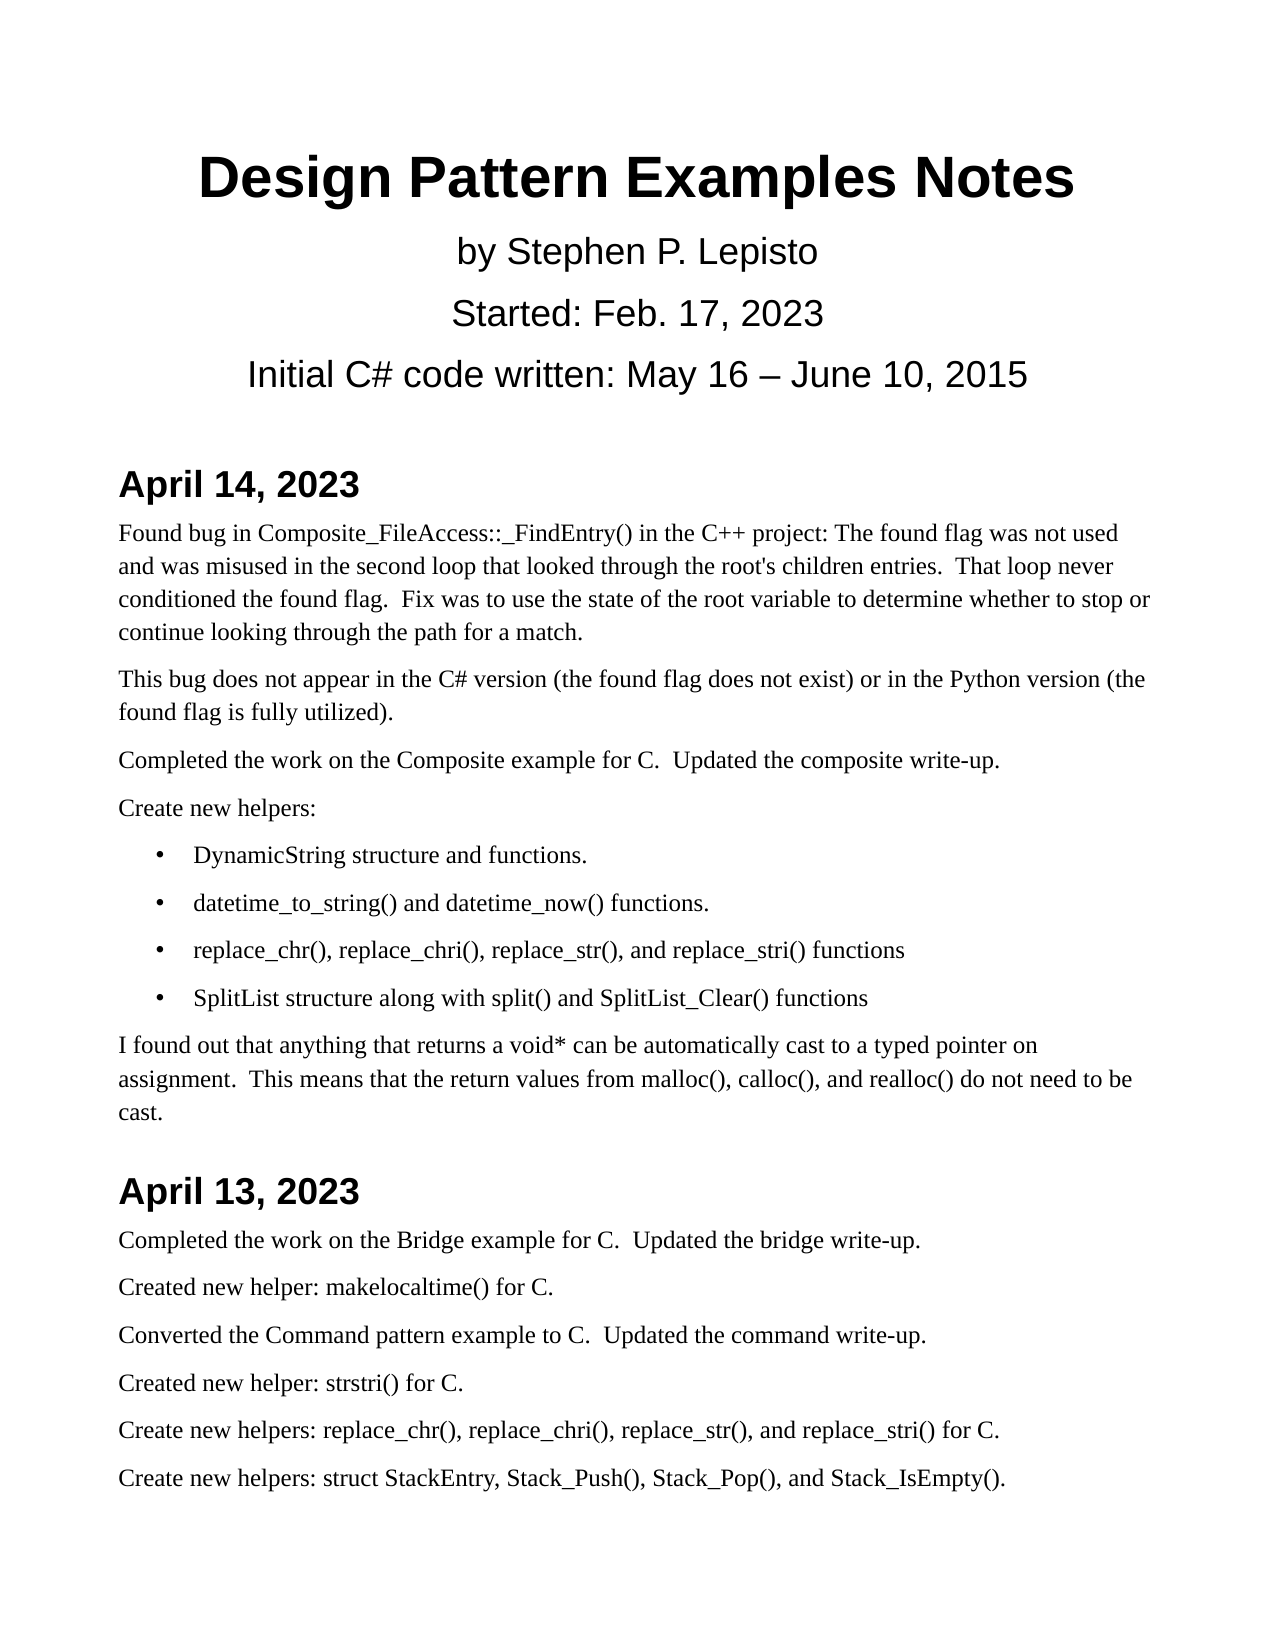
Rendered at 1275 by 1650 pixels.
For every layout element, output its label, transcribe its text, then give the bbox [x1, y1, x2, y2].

text Create new helpers: struct StackEntry, Stack_Push(), Stack_Pop(), and Stack_IsEmpty(). [118, 1463, 1157, 1492]
text Converted the Command pattern example to C. Updated the command write-up. [118, 1320, 1157, 1349]
list SplitList structure along with split() and SplitList_Clear() functions [156, 983, 1157, 1012]
list replace_chr(), replace_chri(), replace_str(), and replace_stri() functions [156, 935, 1157, 964]
subtitle by Stephen P. Lepisto [118, 229, 1157, 272]
text Create new helpers: [118, 793, 1157, 821]
text Create new helpers: replace_chr(), replace_chri(), replace_str(), and replace_stri() for C. [118, 1415, 1157, 1444]
list DynamicString structure and functions. [156, 840, 1157, 869]
subtitle April 13, 2023 [118, 1169, 1157, 1212]
text Found bug in Composite_FileAccess::_FindEntry() in the C++ project: The found flag was not used and was misused in the second loop that looked through the root's children entries. That loop never conditioned the found flag. Fix was to use the state of the root variable to determine whether to stop or continue looking through the path for a match. [118, 518, 1157, 646]
text Completed the work on the Bridge example for C. Updated the bridge write-up. [118, 1225, 1157, 1254]
list datetime_to_string() and datetime_now() functions. [156, 888, 1157, 917]
text Created new helper: strstri() for C. [118, 1368, 1157, 1396]
subtitle Started: Feb. 17, 2023 [118, 291, 1157, 334]
subtitle April 14, 2023 [118, 462, 1157, 505]
text This bug does not appear in the C# version (the found flag does not exist) or in the Python version (the found flag is fully utilized). [118, 664, 1157, 726]
title Design Pattern Examples Notes [118, 143, 1157, 210]
text Completed the work on the Composite example for C. Updated the composite write-up. [118, 745, 1157, 774]
subtitle Initial C# code written: May 16 – June 10, 2015 [118, 353, 1157, 396]
text Created new helper: makelocaltime() for C. [118, 1272, 1157, 1301]
text I found out that anything that returns a void* can be automatically cast to a typed pointer on assignment. This means that the return values from malloc(), calloc(), and realloc() do not need to be cast. [118, 1031, 1157, 1125]
